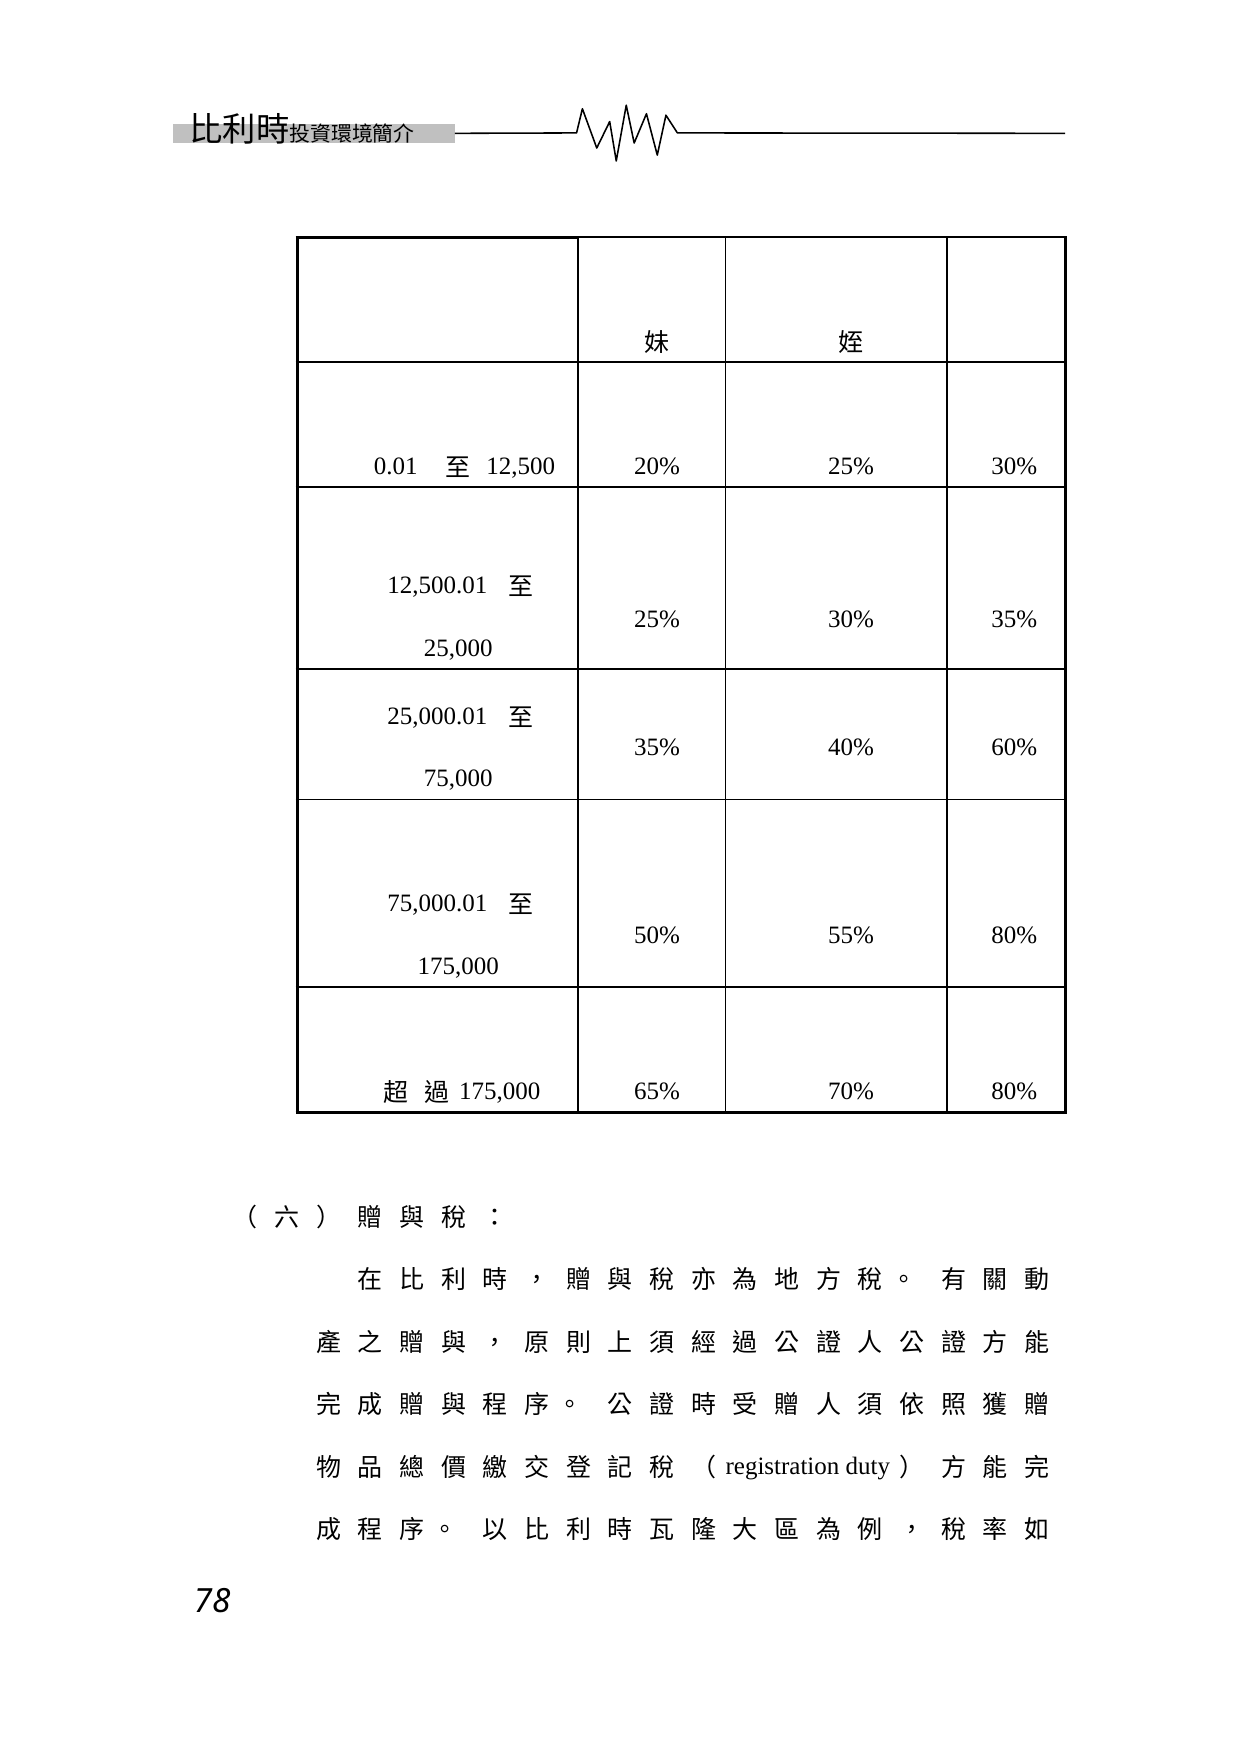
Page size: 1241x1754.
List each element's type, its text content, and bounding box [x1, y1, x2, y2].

table_cell 超過175,000 [299, 988, 577, 1111]
table_cell 75,000.01至175,000 [299, 800, 577, 986]
table_cell 0.01至12,500 [299, 363, 577, 486]
table_cell 25% [726, 363, 946, 486]
table_cell 20% [579, 363, 725, 486]
table_cell 80% [948, 800, 1064, 986]
table_cell 35% [579, 670, 725, 799]
table_cell 80% [948, 988, 1064, 1111]
table_cell 妹 [579, 238, 725, 361]
table_cell 12,500.01至25,000 [299, 488, 577, 668]
table_cell 30% [948, 363, 1064, 486]
text （六）贈與稅： [207, 1174, 1058, 1236]
table_cell 姪 [726, 238, 946, 361]
table_cell 35% [948, 488, 1064, 668]
table_cell 65% [579, 988, 725, 1111]
table_cell 25,000.01至75,000 [299, 670, 577, 799]
table_cell 70% [726, 988, 946, 1111]
table_cell 50% [579, 800, 725, 986]
table_header [299, 239, 577, 361]
text 在比利時，贈與稅亦為地方稅。有關動產之贈與，原則上須經過公證人公證方能完成贈與程序。公證時受贈人須依照獲贈物品總價繳交登記稅（registration duty）方能完成程序。以比利時瓦隆大區為例，稅率如 [281, 1236, 1058, 1549]
table_cell 55% [726, 800, 946, 986]
table_cell 25% [579, 488, 725, 668]
table_cell [948, 238, 1064, 361]
table_cell 30% [726, 488, 946, 668]
table_cell 60% [948, 670, 1064, 799]
table_cell 40% [726, 670, 946, 799]
